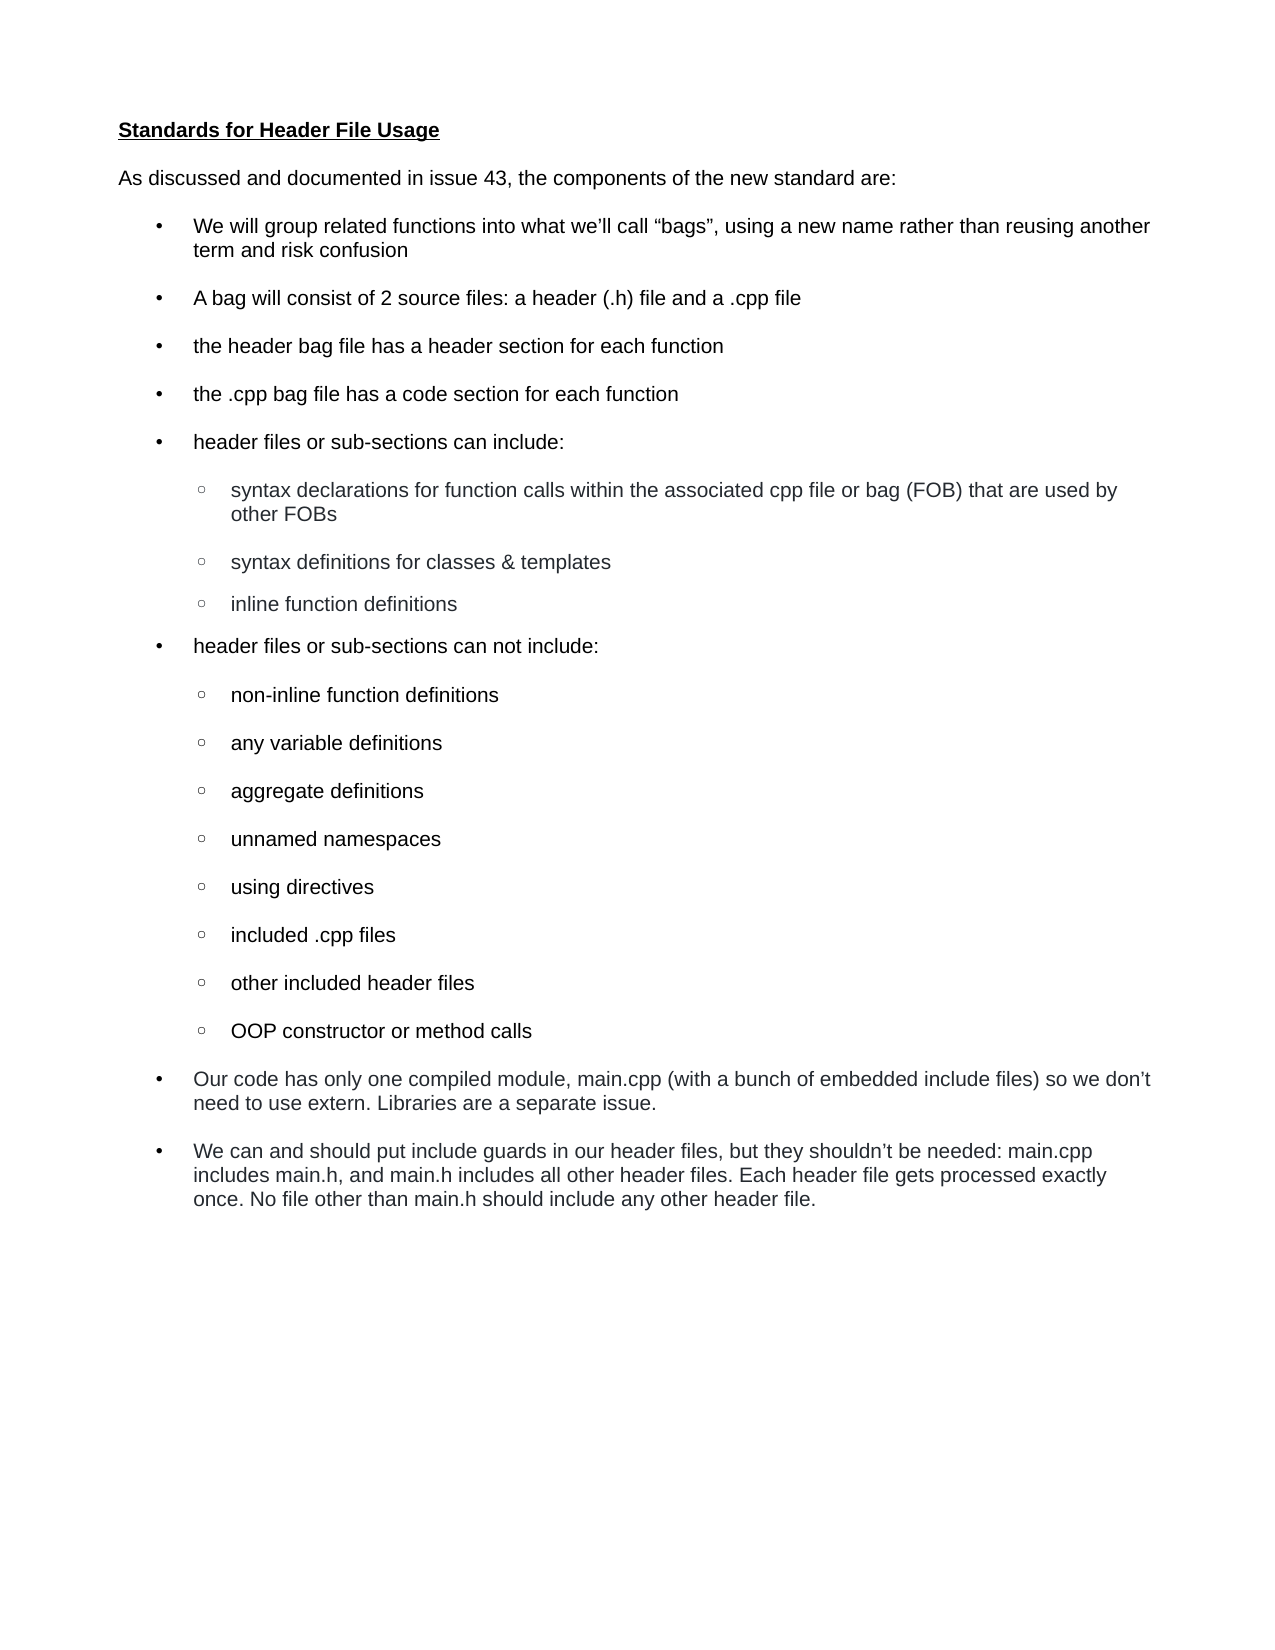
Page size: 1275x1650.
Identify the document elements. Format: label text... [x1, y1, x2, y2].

list non-inline function definitions [193, 682, 1157, 730]
list using directives [193, 874, 1157, 922]
list Our code has only one compiled module, main.cpp (with a bunch of embedded include files) so we don’t need to use extern. Libraries are a separate issue. [156, 1067, 1157, 1114]
list We can and should put include guards in our header files, but they shouldn’t be needed: main.cpp includes main.h, and main.h includes all other header files. Each header file gets processed exactly once. No file other than main.h should include any other header file. [156, 1138, 1157, 1211]
list aggregate definitions [193, 778, 1157, 826]
list the header bag file has a header section for each function [156, 334, 1157, 382]
list unnamed namespaces [193, 826, 1157, 874]
list A bag will consist of 2 source files: a header (.h) file and a .cpp file [156, 286, 1157, 334]
text As discussed and documented in issue 43, the components of the new standard are: [118, 166, 1157, 190]
list OOP constructor or method calls [193, 1018, 1157, 1067]
list the .cpp bag file has a code section for each function [156, 382, 1157, 430]
list other included header files [193, 971, 1157, 1018]
list inline function definitions [193, 592, 1157, 616]
list header files or sub-sections can include: [156, 430, 1157, 478]
list included .cpp files [193, 922, 1157, 971]
list header files or sub-sections can not include: [156, 634, 1157, 682]
text Standards for Header File Usage [118, 118, 1157, 142]
list We will group related functions into what we’ll call “bags”, using a new name rather than reusing another term and risk confusion [156, 214, 1157, 286]
list syntax declarations for function calls within the associated cpp file or bag (FOB) that are used by other FOBs [193, 478, 1157, 550]
list syntax definitions for classes & templates [193, 550, 1157, 574]
list any variable definitions [193, 730, 1157, 778]
